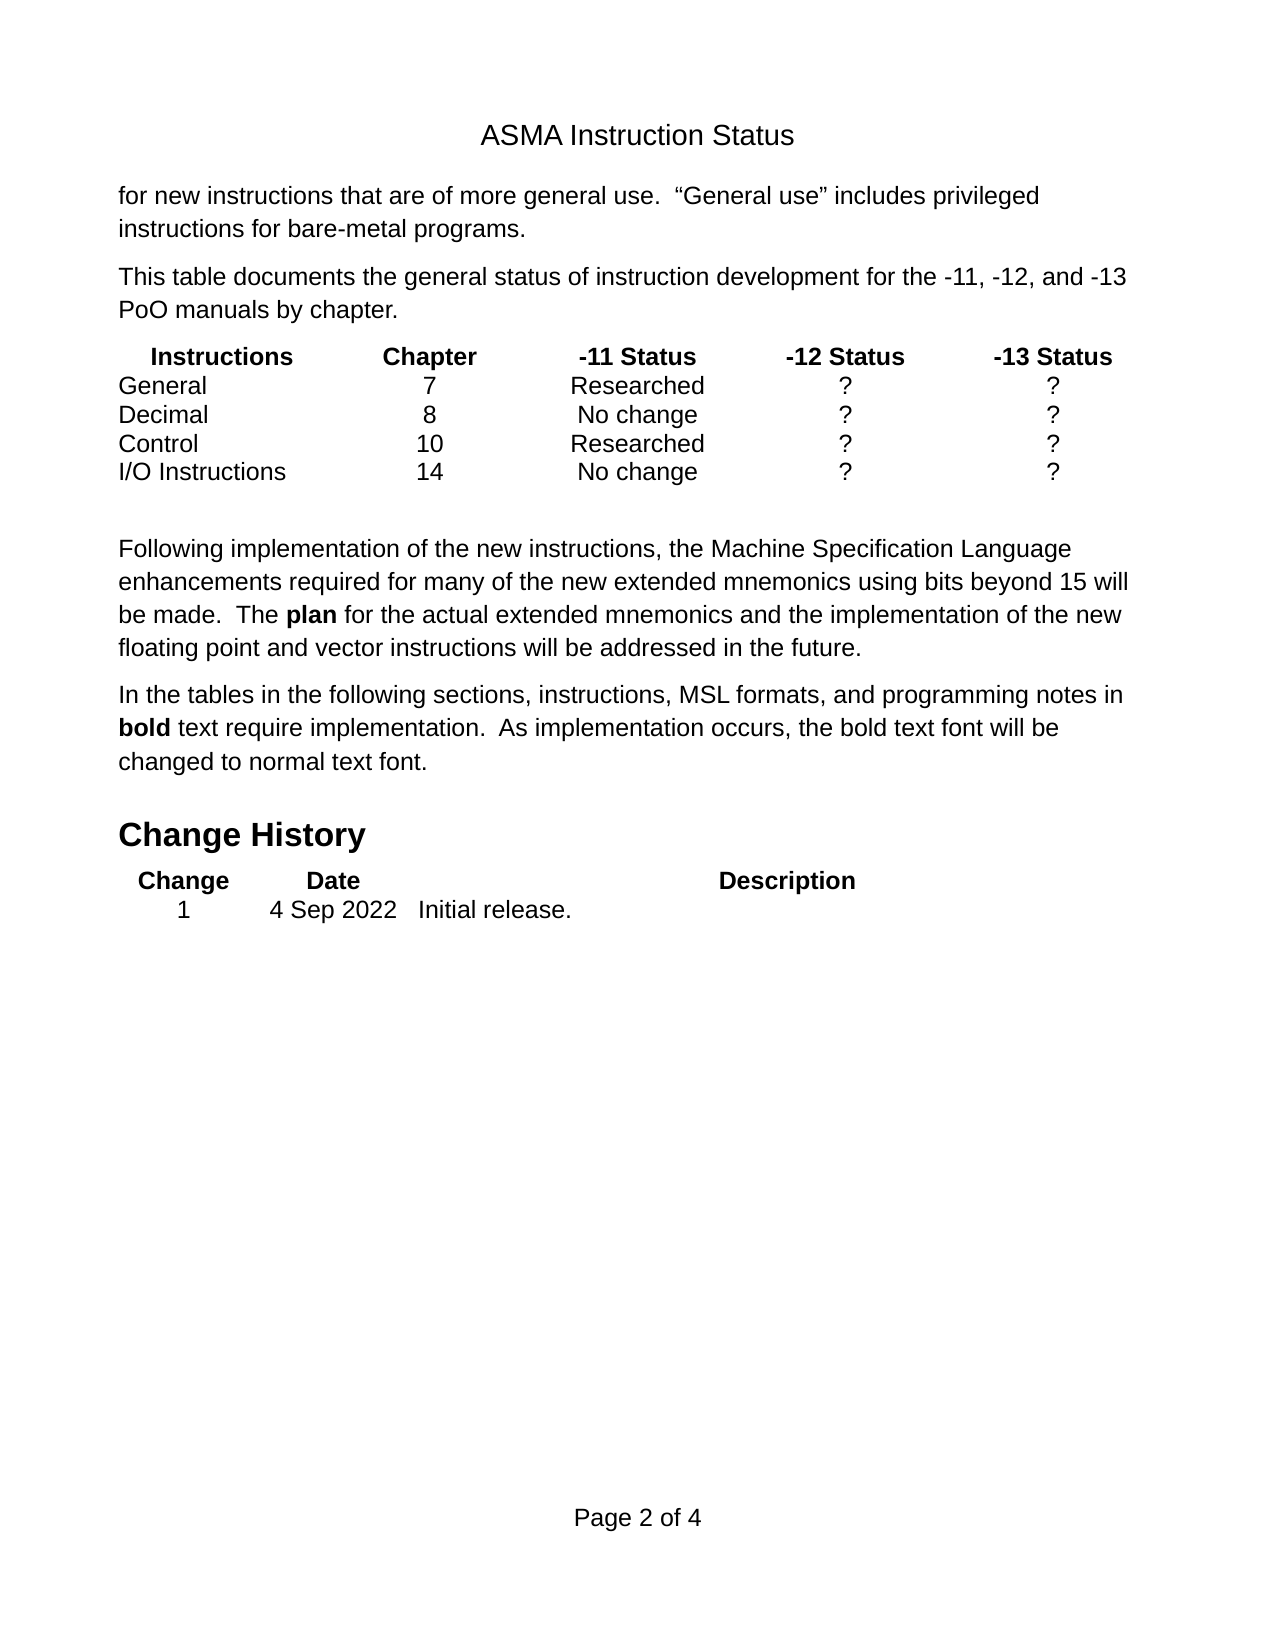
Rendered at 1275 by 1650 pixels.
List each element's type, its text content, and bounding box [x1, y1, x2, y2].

table_cell Initial release. [418, 895, 1157, 931]
table_header Chapter [326, 343, 533, 371]
table_cell No change [534, 400, 741, 429]
table_cell Researched [534, 429, 741, 457]
table_cell General [118, 371, 326, 400]
table_cell 14 [326, 458, 533, 486]
table_header Date [249, 866, 418, 895]
table_cell ? [741, 400, 949, 429]
table_cell ? [949, 371, 1157, 400]
table_cell ? [741, 371, 949, 400]
text This table documents the general status of instruction development for the -11, -12, and -13 PoO manuals by chapter. [118, 262, 1157, 323]
table_cell 4 Sep 2022 [249, 895, 418, 931]
table_cell No change [534, 458, 741, 486]
table_cell Researched [534, 371, 741, 400]
table_header -13 Status [949, 343, 1157, 371]
table_header Change [118, 866, 249, 895]
table_header Instructions [118, 343, 326, 371]
table_cell ? [949, 400, 1157, 429]
table_cell 10 [326, 429, 533, 457]
table_header -11 Status [534, 343, 741, 371]
table_cell ? [741, 429, 949, 457]
table_cell 1 [118, 895, 249, 931]
subtitle Change History [118, 815, 1157, 853]
table_header Description [418, 866, 1157, 895]
table_cell Decimal [118, 400, 326, 429]
table_cell ? [741, 458, 949, 486]
table_cell 7 [326, 371, 533, 400]
table_cell ? [949, 429, 1157, 457]
text In the tables in the following sections, instructions, MSL formats, and programming notes in bold text require implementation. As implementation occurs, the bold text font will be changed to normal text font. [118, 680, 1157, 775]
table_cell I/O Instructions [118, 458, 326, 486]
text Following implementation of the new instructions, the Machine Specification Language enhancements required for many of the new extended mnemonics using bits beyond 15 will be made. The plan for the actual extended mnemonics and the implementation of the new floating point and vector instructions will be addressed in the future. [118, 534, 1157, 662]
table_cell 8 [326, 400, 533, 429]
table_cell ? [949, 458, 1157, 486]
table_header -12 Status [741, 343, 949, 371]
text for new instructions that are of more general use. “General use” includes privileged instructions for bare-metal programs. [118, 181, 1157, 243]
table_cell Control [118, 429, 326, 457]
